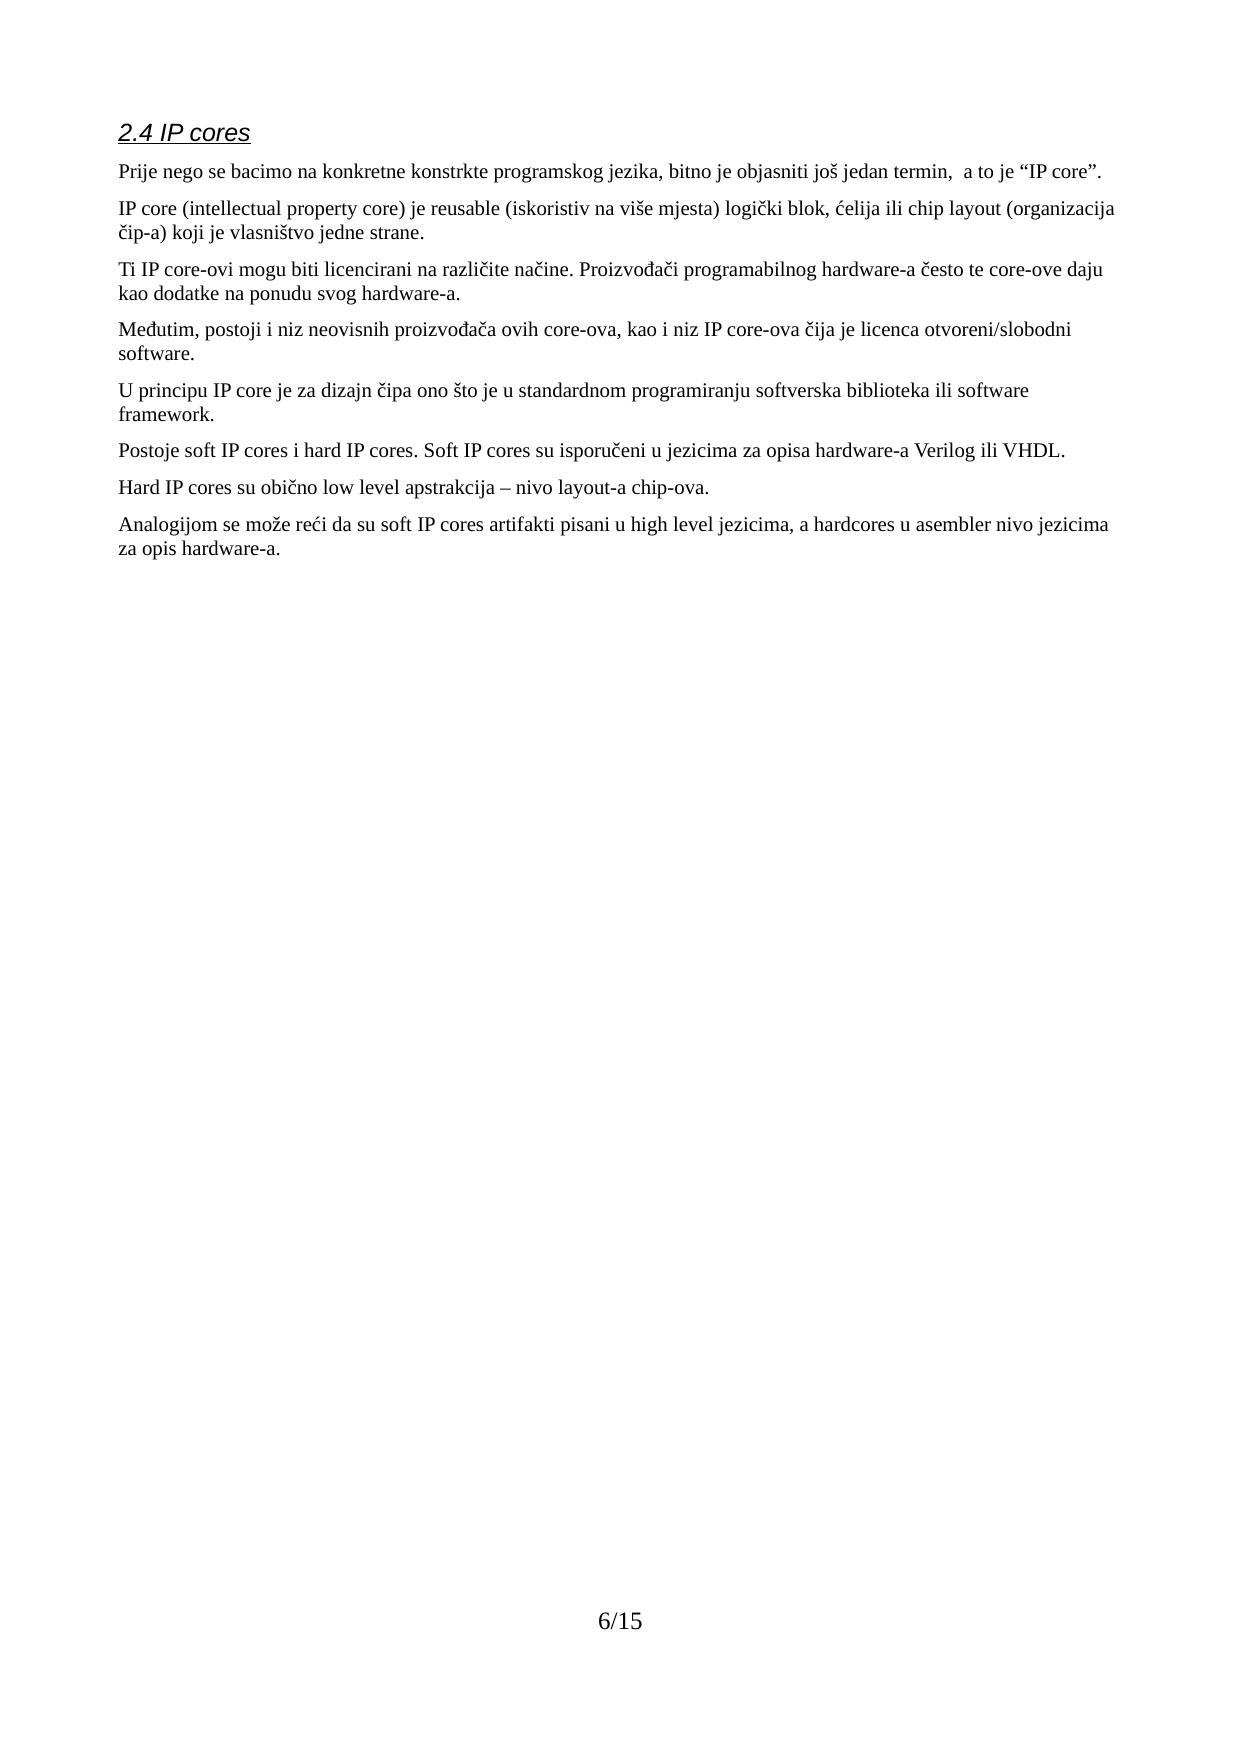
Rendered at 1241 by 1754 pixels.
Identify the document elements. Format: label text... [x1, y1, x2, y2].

text U principu IP core je za dizajn čipa ono što je u standardnom programiranju softverska biblioteka ili software framework. [118, 378, 1122, 426]
text Analogijom se može reći da su soft IP cores artifakti pisani u high level jezicima, a hardcores u asembler nivo jezicima za opis hardware-a. [118, 512, 1122, 560]
text IP core (intellectual property core) je reusable (iskoristiv na više mjesta) logički blok, ćelija ili chip layout (organizacija čip-a) koji je vlasništvo jedne strane. [118, 196, 1122, 244]
text Hard IP cores su obično low level apstrakcija – nivo layout-a chip-ova. [118, 475, 1122, 499]
text Međutim, postoji i niz neovisnih proizvođača ovih core-ova, kao i niz IP core-ova čija je licenca otvoreni/slobodni software. [118, 317, 1122, 365]
text Prije nego se bacimo na konkretne konstrkte programskog jezika, bitno je objasniti još jedan termin, a to je “IP core”. [118, 159, 1122, 183]
text Ti IP core-ovi mogu biti licencirani na različite načine. Proizvođači programabilnog hardware-a često te core-ove daju kao dodatke na ponudu svog hardware-a. [118, 257, 1122, 305]
subtitle 2.4 IP cores [118, 118, 1122, 147]
text Postoje soft IP cores i hard IP cores. Soft IP cores su isporučeni u jezicima za opisa hardware-a Verilog ili VHDL. [118, 438, 1122, 462]
